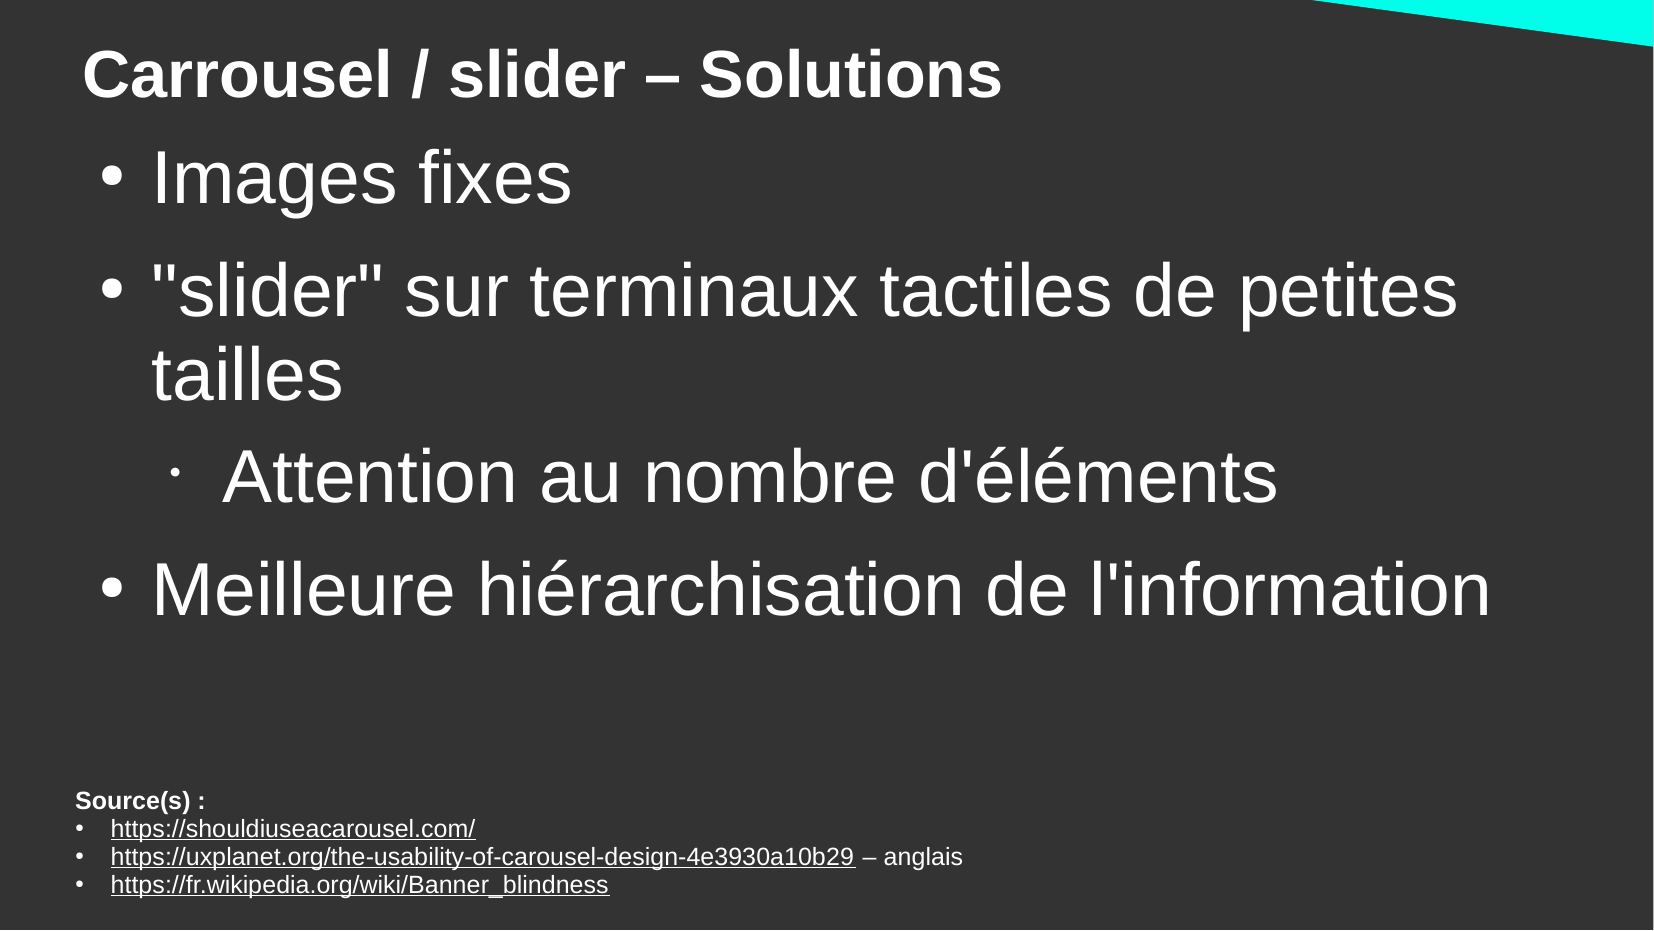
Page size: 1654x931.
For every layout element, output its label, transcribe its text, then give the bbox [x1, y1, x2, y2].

title Carrousel / slider – Solutions [82, 37, 1571, 114]
list Images fixes "slider" sur terminaux tactiles de petites tailles Attention au nombre d'éléments Meilleure hiérarchisation de l'information [80, 135, 1620, 709]
text_box [1311, 0, 1654, 47]
text_box Source(s) : https://shouldiuseacarousel.com/ https://uxplanet.org/the-usability-of-carousel-design-4e3930a10b29 – anglais https://fr.wikipedia.org/wiki/Banner_blindness [60, 779, 1546, 931]
